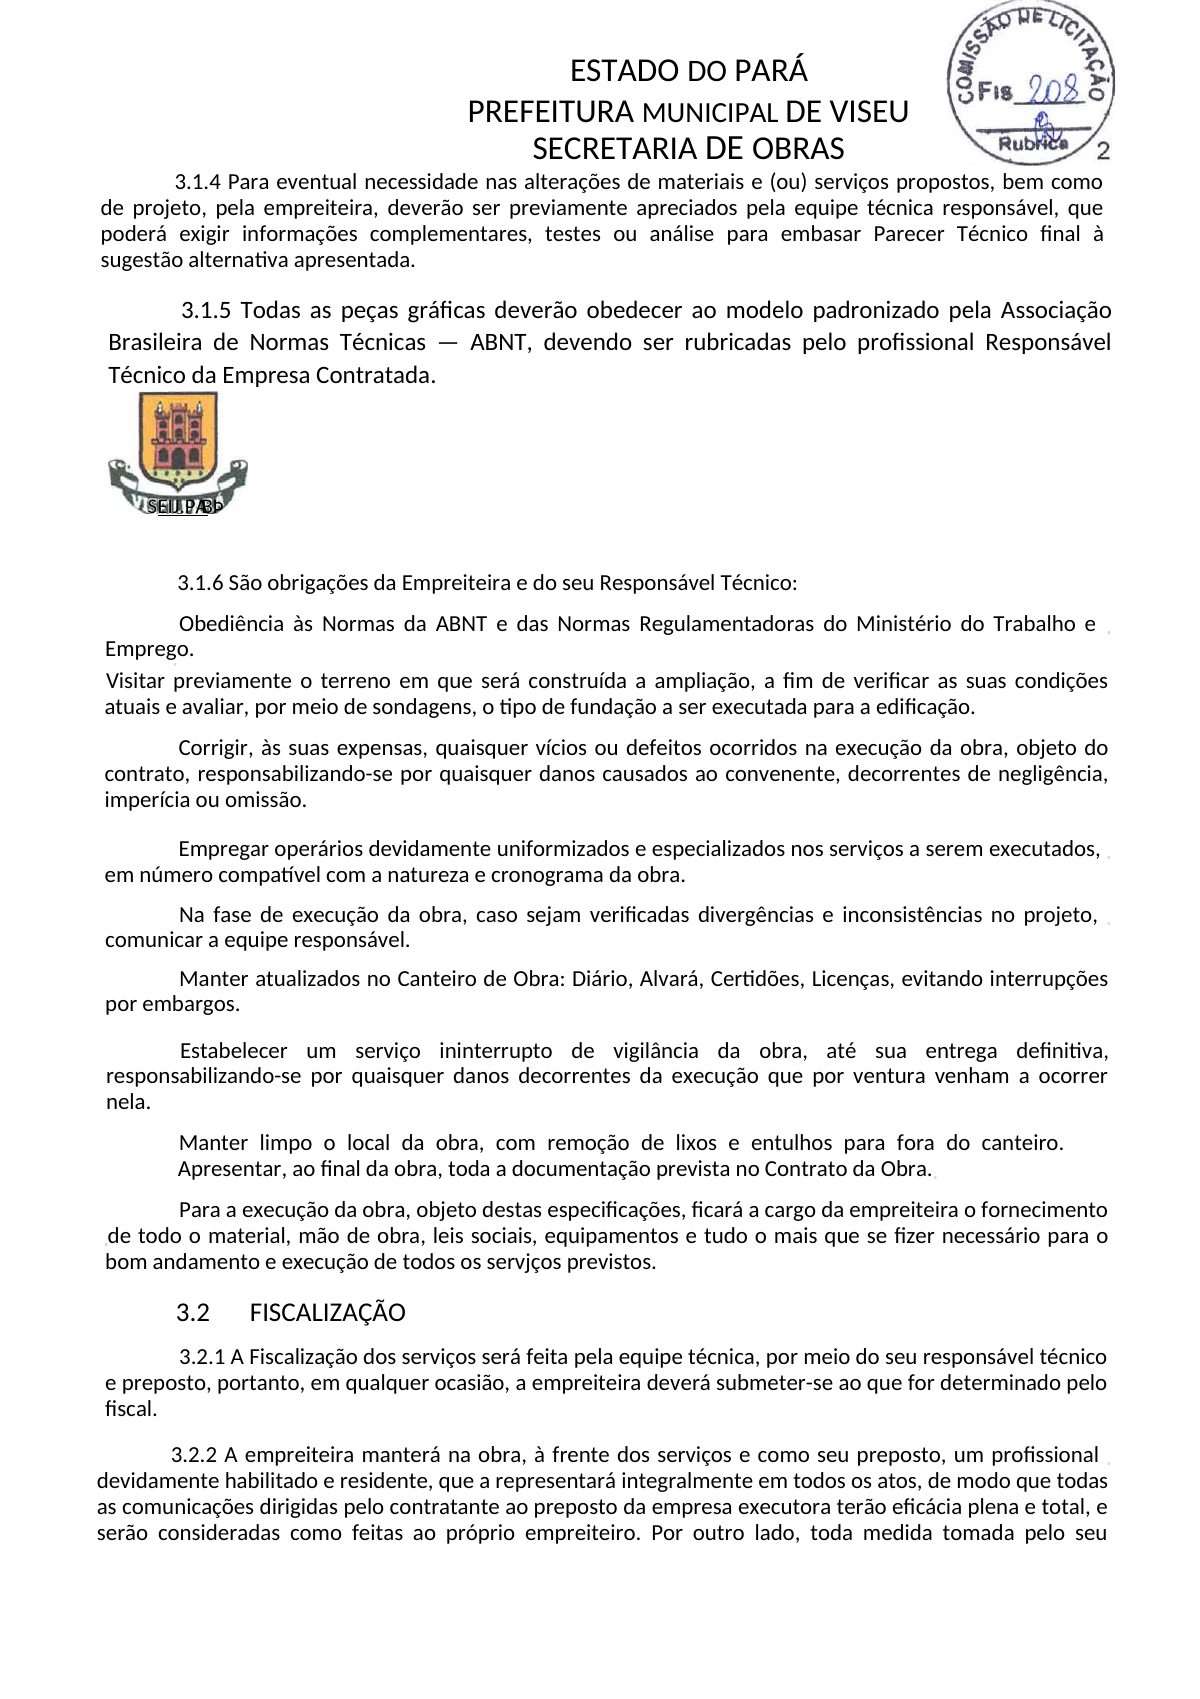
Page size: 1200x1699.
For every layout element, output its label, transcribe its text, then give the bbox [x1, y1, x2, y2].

text Obediência às Normas da ABNT e das Normas Regulamentadoras do Ministério do Trabalho e Emprego. [105, 610, 1110, 663]
text Corrigir, às suas expensas, quaisquer vícios ou defeitos ocorridos na execução da obra, objeto do contrato, responsabilizando-se por quaisquer danos causados ao convenente, decorrentes de negligência, imperícia ou omissão. [104, 735, 1110, 813]
text Visitar previamente o terreno em que será construída a ampliação, a fim de verificar as suas condições atuais e avaliar, por meio de sondagens, o tipo de fundação a ser executada para a edificação. [104, 668, 1110, 720]
text Na fase de execução da obra, caso sejam verificadas divergências e inconsistências no projeto, comunicar a equipe responsável. [105, 901, 1110, 953]
text Para a execução da obra, objeto destas especificações, ficará a cargo da empreiteira o fornecimento de todo o material, mão de obra, leis sociais, equipamentos e tudo o mais que se fizer necessário para o bom andamento e execução de todos os servjços previstos. [105, 1197, 1110, 1275]
text Manter atualizados no Canteiro de Obra: Diário, Alvará, Certidões, Licenças, evitando interrupções por embargos. [105, 965, 1110, 1017]
subtitle 3.2 FISCALIZAÇÃO [94, 1295, 1113, 1328]
text Manter limpo o local da obra, com remoção de lixos e entulhos para fora do canteiro. Apresentar, ao final da obra, toda a documentação prevista no Contrato da Obra. [178, 1130, 1067, 1182]
text 3.1.5 Todas as peças gráficas deverão obedecer ao modelo padronizado pela Associação Brasileira de Normas Técnicas — ABNT, devendo ser rubricadas pelo profissional Responsável Técnico da Empresa Contratada. [108, 294, 1113, 389]
text Empregar operários devidamente uniformizados e especializados nos serviços a serem executados, em número compatível com a natureza e cronograma da obra. [104, 836, 1110, 888]
text 3.2.2 A empreiteira manterá na obra, à frente dos serviços e como seu preposto, um profissional devidamente habilitado e residente, que a representará integralmente em todos os atos, de modo que todas as comunicações dirigidas pelo contratante ao preposto da empresa executora terão eficácia plena e total, e serão consideradas como feitas ao próprio empreiteiro. Por outro lado, toda medida tomada pelo seu [97, 1442, 1110, 1546]
text 3.1.6 São obrigações da Empreiteira e do seu Responsável Técnico: [177, 569, 1110, 595]
text 3.2.1 A Fiscalização dos serviços será feita pela equipe técnica, por meio do seu responsável técnico e preposto, portanto, em qualquer ocasião, a empreiteira deverá submeter-se ao que for determinado pelo fiscal. [105, 1343, 1110, 1422]
text Estabelecer um serviço ininterrupto de vigilância da obra, até sua entrega definitiva, responsabilizando-se por quaisquer danos decorrentes da execução que por ventura venham a ocorrer nela. [106, 1037, 1110, 1116]
text 3.1.4 Para eventual necessidade nas alterações de materiais e (ou) serviços propostos, bem como de projeto, pela empreiteira, deverão ser previamente apreciados pela equipe técnica responsável, que poderá exigir informações complementares, testes ou análise para embasar Parecer Técnico final à sugestão alternativa apresentada. [100, 168, 1106, 273]
